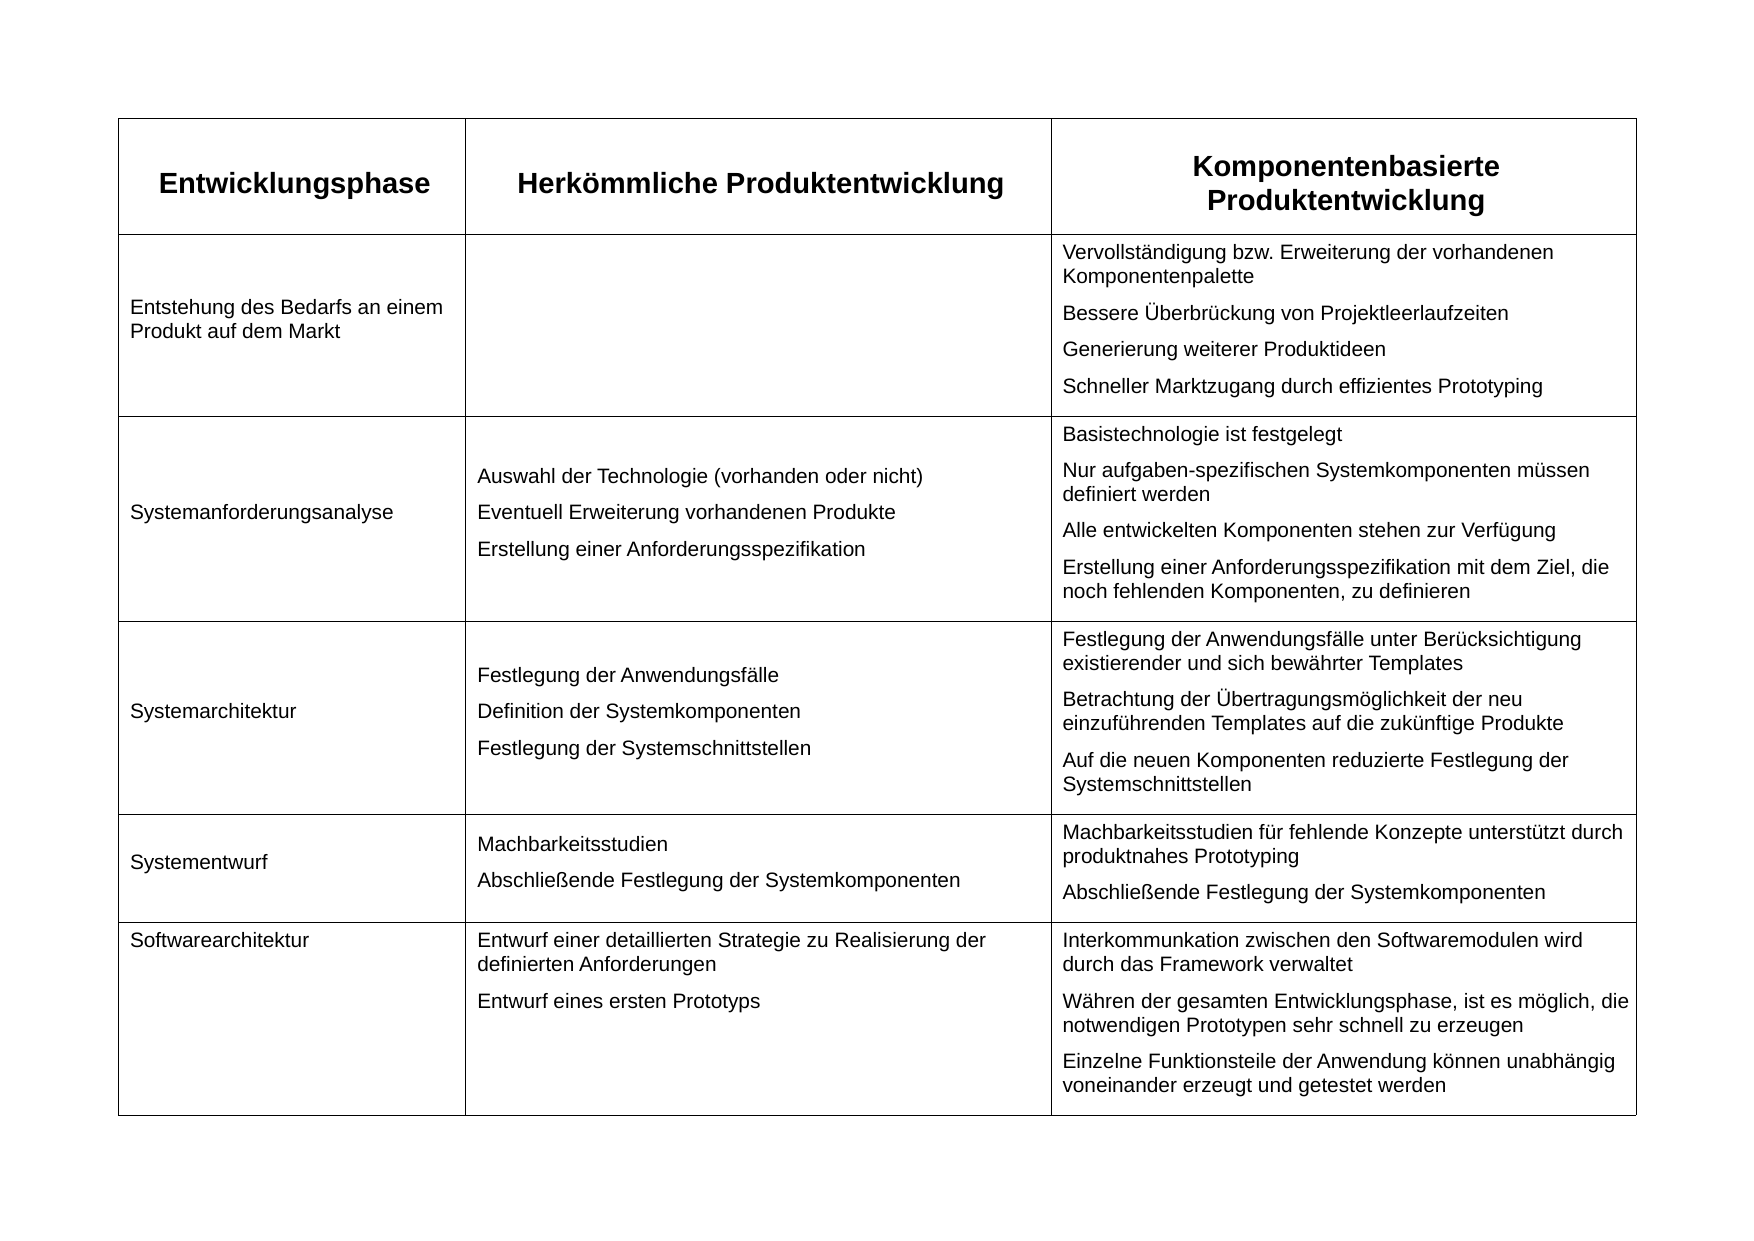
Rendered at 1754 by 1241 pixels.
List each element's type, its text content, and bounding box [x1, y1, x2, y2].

table_cell Entstehung des Bedarfs an einem Produkt auf dem Markt [119, 235, 465, 416]
table_cell Festlegung der Anwendungsfälle Definition der Systemkomponenten Festlegung der Systemschnittstellen [466, 622, 1051, 814]
table_cell Vervollständigung bzw. Erweiterung der vorhandenen Komponentenpalette Bessere Überbrückung von Projektleerlaufzeiten Generierung weiterer Produktideen Schneller Marktzugang durch effizientes Prototyping [1052, 235, 1636, 416]
table_header Herkömmliche Produktentwicklung [466, 119, 1051, 234]
table_cell Basistechnologie ist festgelegt Nur aufgaben-spezifischen Systemkomponenten müssen definiert werden Alle entwickelten Komponenten stehen zur Verfügung Erstellung einer Anforderungsspezifikation mit dem Ziel, die noch fehlenden Komponenten, zu definieren [1052, 417, 1636, 621]
table_header Entwicklungsphase [119, 119, 465, 234]
table_header Komponentenbasierte Produktentwicklung [1052, 119, 1636, 234]
table_cell Systementwurf [119, 815, 465, 922]
table_cell Machbarkeitsstudien für fehlende Konzepte unterstützt durch produktnahes Prototyping Abschließende Festlegung der Systemkomponenten [1052, 815, 1636, 922]
table_cell Auswahl der Technologie (vorhanden oder nicht) Eventuell Erweiterung vorhandenen Produkte Erstellung einer Anforderungsspezifikation [466, 417, 1051, 621]
table_cell Machbarkeitsstudien Abschließende Festlegung der Systemkomponenten [466, 815, 1051, 922]
table_cell Systemanforderungsanalyse [119, 417, 465, 621]
table_cell Systemarchitektur [119, 622, 465, 814]
table_cell Softwarearchitektur [119, 923, 465, 1115]
table_cell Entwurf einer detaillierten Strategie zu Realisierung der definierten Anforderungen Entwurf eines ersten Prototyps [466, 923, 1051, 1115]
table_cell Interkommunkation zwischen den Softwaremodulen wird durch das Framework verwaltet Währen der gesamten Entwicklungsphase, ist es möglich, die notwendigen Prototypen sehr schnell zu erzeugen Einzelne Funktionsteile der Anwendung können unabhängig voneinander erzeugt und getestet werden [1052, 923, 1636, 1115]
table_cell Festlegung der Anwendungsfälle unter Berücksichtigung existierender und sich bewährter Templates Betrachtung der Übertragungsmöglichkeit der neu einzuführenden Templates auf die zukünftige Produkte Auf die neuen Komponenten reduzierte Festlegung der Systemschnittstellen [1052, 622, 1636, 814]
table_cell [466, 235, 1051, 416]
